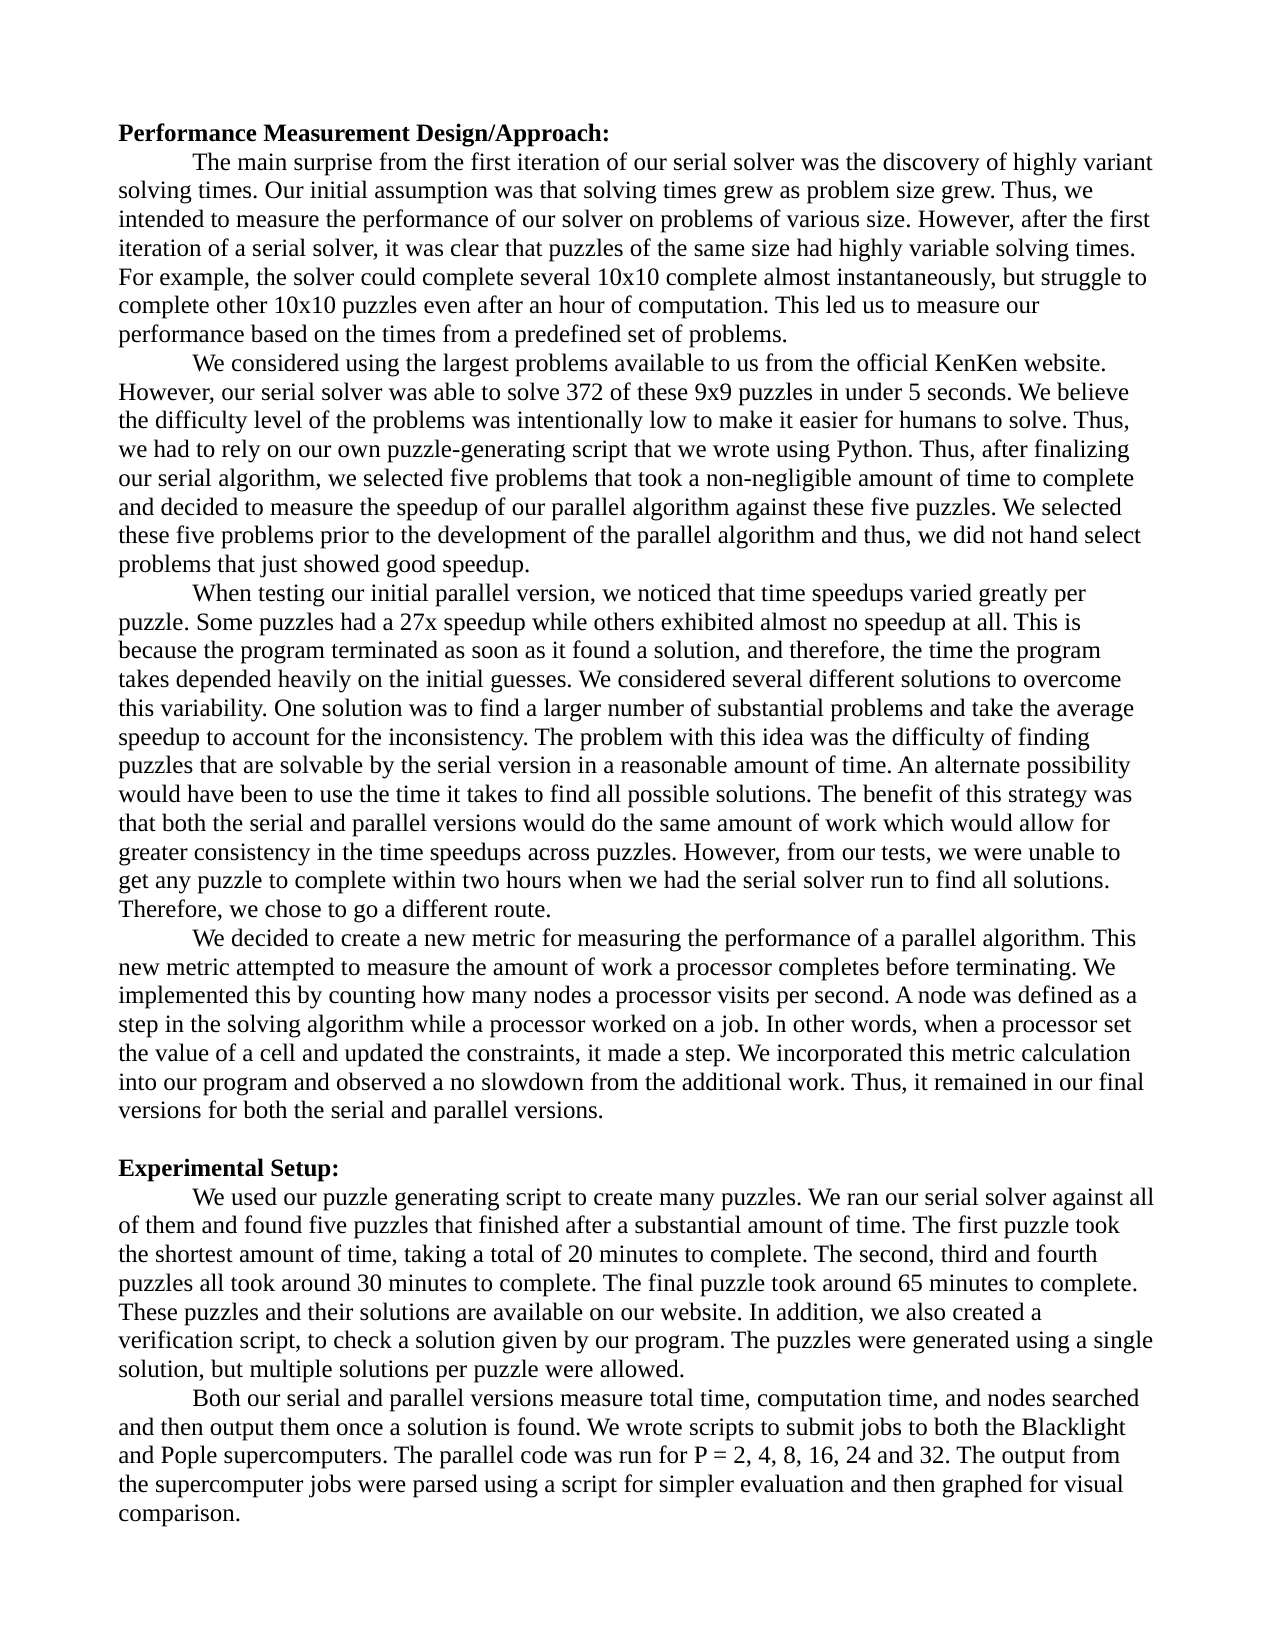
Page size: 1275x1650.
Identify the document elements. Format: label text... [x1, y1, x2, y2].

text Both our serial and parallel versions measure total time, computation time, and nodes searched and then output them once a solution is found. We wrote scripts to submit jobs to both the Blacklight and Pople supercomputers. The parallel code was run for P = 2, 4, 8, 16, 24 and 32. The output from the supercomputer jobs were parsed using a script for simpler evaluation and then graphed for visual comparison. [118, 1383, 1157, 1527]
text We considered using the largest problems available to us from the official KenKen website. However, our serial solver was able to solve 372 of these 9x9 puzzles in under 5 seconds. We believe the difficulty level of the problems was intentionally low to make it easier for humans to solve. Thus, we had to rely on our own puzzle-generating script that we wrote using Python. Thus, after finalizing our serial algorithm, we selected five problems that took a non-negligible amount of time to complete and decided to measure the speedup of our parallel algorithm against these five puzzles. We selected these five problems prior to the development of the parallel algorithm and thus, we did not hand select problems that just showed good speedup. [118, 348, 1157, 578]
text Experimental Setup: [118, 1153, 1157, 1182]
text We used our puzzle generating script to create many puzzles. We ran our serial solver against all of them and found five puzzles that finished after a substantial amount of time. The first puzzle took the shortest amount of time, taking a total of 20 minutes to complete. The second, third and fourth puzzles all took around 30 minutes to complete. The final puzzle took around 65 minutes to complete. These puzzles and their solutions are available on our website. In addition, we also created a verification script, to check a solution given by our program. The puzzles were generated using a single solution, but multiple solutions per puzzle were allowed. [118, 1182, 1157, 1383]
text We decided to create a new metric for measuring the performance of a parallel algorithm. This new metric attempted to measure the amount of work a processor completes before terminating. We implemented this by counting how many nodes a processor visits per second. A node was defined as a step in the solving algorithm while a processor worked on a job. In other words, when a processor set the value of a cell and updated the constraints, it made a step. We incorporated this metric calculation into our program and observed a no slowdown from the additional work. Thus, it remained in our final versions for both the serial and parallel versions. [118, 923, 1157, 1124]
text Performance Measurement Design/Approach: [118, 118, 1157, 147]
text The main surprise from the first iteration of our serial solver was the discovery of highly variant solving times. Our initial assumption was that solving times grew as problem size grew. Thus, we intended to measure the performance of our solver on problems of various size. However, after the first iteration of a serial solver, it was clear that puzzles of the same size had highly variable solving times. For example, the solver could complete several 10x10 complete almost instantaneously, but struggle to complete other 10x10 puzzles even after an hour of computation. This led us to measure our performance based on the times from a predefined set of problems. [118, 147, 1157, 348]
text When testing our initial parallel version, we noticed that time speedups varied greatly per puzzle. Some puzzles had a 27x speedup while others exhibited almost no speedup at all. This is because the program terminated as soon as it found a solution, and therefore, the time the program takes depended heavily on the initial guesses. We considered several different solutions to overcome this variability. One solution was to find a larger number of substantial problems and take the average speedup to account for the inconsistency. The problem with this idea was the difficulty of finding puzzles that are solvable by the serial version in a reasonable amount of time. An alternate possibility would have been to use the time it takes to find all possible solutions. The benefit of this strategy was that both the serial and parallel versions would do the same amount of work which would allow for greater consistency in the time speedups across puzzles. However, from our tests, we were unable to get any puzzle to complete within two hours when we had the serial solver run to find all solutions. Therefore, we chose to go a different route. [118, 578, 1157, 923]
